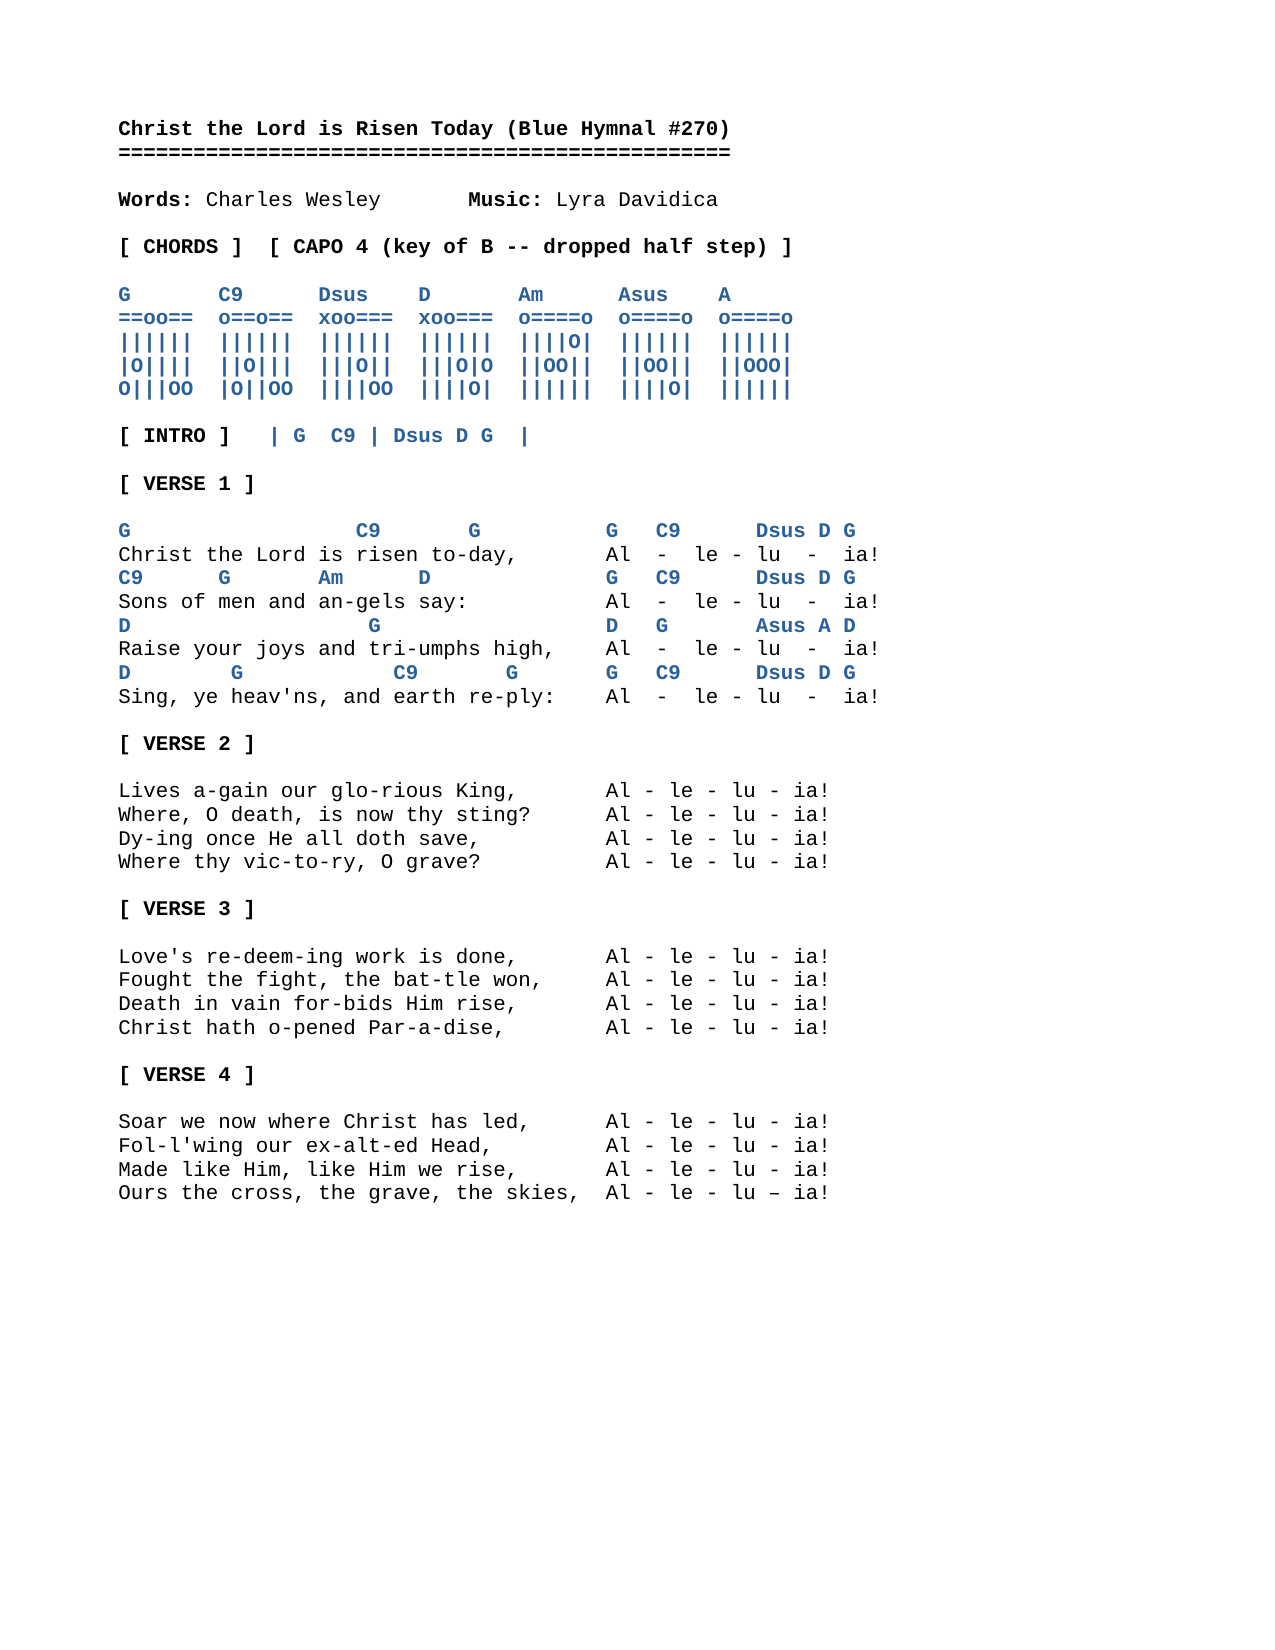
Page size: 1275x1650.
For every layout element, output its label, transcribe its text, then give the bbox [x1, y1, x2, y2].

text Words: Charles Wesley Music: Lyra Davidica [118, 189, 1157, 213]
text Christ hath o-pened Par-a-dise, Al - le - lu - ia! [118, 1017, 1157, 1040]
text D G C9 G G C9 Dsus D G [118, 662, 1157, 686]
text [ CHORDS ] [ CAPO 4 (key of B -- dropped half step) ] [118, 236, 1157, 260]
text G C9 Dsus D Am Asus A [118, 284, 1157, 307]
text [ INTRO ] | G C9 | Dsus D G | [118, 426, 1157, 449]
text Raise your joys and tri-umphs high, Al - le - lu - ia! [118, 638, 1157, 662]
text Fol-l'wing our ex-alt-ed Head, Al - le - lu - ia! [118, 1135, 1157, 1158]
text Where thy vic-to-ry, O grave? Al - le - lu - ia! [118, 851, 1157, 875]
text Made like Him, like Him we rise, Al - le - lu - ia! [118, 1158, 1157, 1182]
text Sing, ye heav'ns, and earth re-ply: Al - le - lu - ia! [118, 686, 1157, 709]
text [ VERSE 1 ] [118, 473, 1157, 496]
text Dy-ing once He all doth save, Al - le - lu - ia! [118, 827, 1157, 851]
text ================================================= [118, 142, 1157, 165]
text [ VERSE 4 ] [118, 1064, 1157, 1088]
text O|||OO |O||OO ||||OO ||||O| |||||| ||||O| |||||| [118, 378, 1157, 402]
text Christ the Lord is risen to-day, Al - le - lu - ia! [118, 544, 1157, 567]
text D G D G Asus A D [118, 615, 1157, 638]
text [ VERSE 3 ] [118, 898, 1157, 922]
text [ VERSE 2 ] [118, 733, 1157, 757]
text |O|||| ||O||| |||O|| |||O|O ||OO|| ||OO|| ||OOO| [118, 354, 1157, 378]
text Love's re-deem-ing work is done, Al - le - lu - ia! [118, 946, 1157, 969]
text |||||| |||||| |||||| |||||| ||||O| |||||| |||||| [118, 331, 1157, 354]
text G C9 G G C9 Dsus D G [118, 520, 1157, 544]
text Where, O death, is now thy sting? Al - le - lu - ia! [118, 804, 1157, 827]
text Soar we now where Christ has led, Al - le - lu - ia! [118, 1111, 1157, 1135]
text C9 G Am D G C9 Dsus D G [118, 567, 1157, 591]
text Death in vain for-bids Him rise, Al - le - lu - ia! [118, 993, 1157, 1017]
text Ours the cross, the grave, the skies, Al - le - lu – ia! [118, 1182, 1157, 1206]
text Lives a-gain our glo-rious King, Al - le - lu - ia! [118, 780, 1157, 804]
text Sons of men and an-gels say: Al - le - lu - ia! [118, 591, 1157, 615]
text Fought the fight, the bat-tle won, Al - le - lu - ia! [118, 969, 1157, 993]
text Christ the Lord is Risen Today (Blue Hymnal #270) [118, 118, 1157, 142]
text ==oo== o==o== xoo=== xoo=== o====o o====o o====o [118, 307, 1157, 331]
